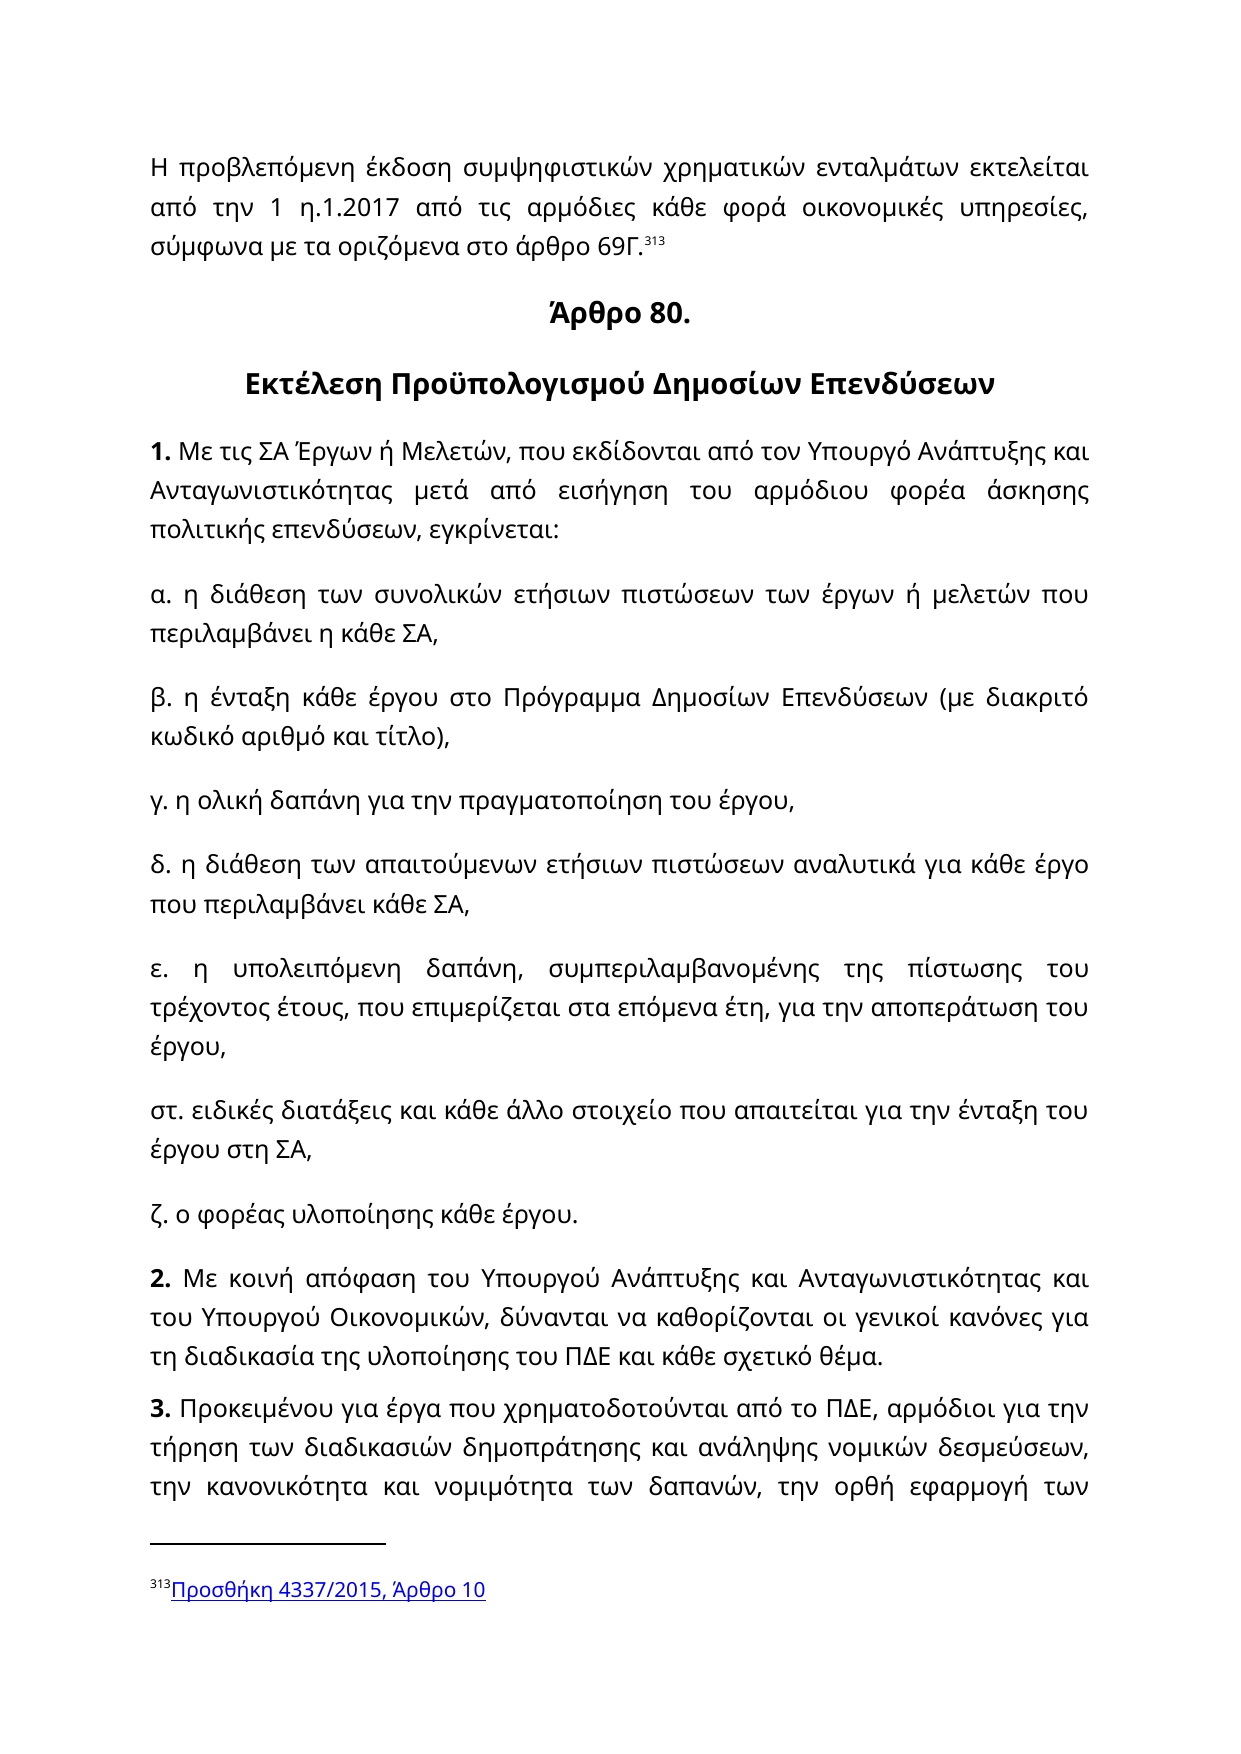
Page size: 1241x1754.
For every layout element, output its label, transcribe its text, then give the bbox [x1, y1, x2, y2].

text 2. Με κοινή απόφαση του Υπουργού Ανάπτυξης και Ανταγωνιστικότητας και του Υπουργού Οικονομικών, δύνανται να καθορίζονται οι γενικοί κανόνες για τη διαδικασία της υλοποίησης του ΠΔΕ και κάθε σχετικό θέμα. [150, 1260, 1090, 1373]
text στ. ειδικές διατάξεις και κάθε άλλο στοιχείο που απαιτείται για την ένταξη του έργου στη ΣΑ, [150, 1093, 1090, 1166]
text Προσθήκη 4337/2015, Άρθρο 10 [150, 1576, 1090, 1604]
text α. η διάθεση των συνολικών ετήσιων πιστώσεων των έργων ή μελετών που περιλαμβάνει η κάθε ΣΑ, [150, 576, 1090, 649]
subtitle Εκτέλεση Προϋπολογισμού Δημοσίων Επενδύσεων [150, 363, 1090, 403]
text δ. η διάθεση των απαιτούμενων ετήσιων πιστώσεων αναλυτικά για κάθε έργο που περιλαμβάνει κάθε ΣΑ, [150, 847, 1090, 920]
text ε. η υπολειπόμενη δαπάνη, συμπεριλαμβανομένης της πίστωσης του τρέχοντος έτους, που επιμερίζεται στα επόμενα έτη, για την αποπεράτωση του έργου, [150, 950, 1090, 1063]
text γ. η ολική δαπάνη για την πραγματοποίηση του έργου, [150, 783, 1090, 817]
text 1. Με τις ΣΑ Έργων ή Μελετών, που εκδίδονται από τον Υπουργό Ανάπτυξης και Ανταγωνιστικότητας μετά από εισήγηση του αρμόδιου φορέα άσκησης πολιτικής επενδύσεων, εγκρίνεται: [150, 434, 1090, 546]
subtitle Άρθρο 80. [150, 292, 1090, 332]
text 3. Προκειμένου για έργα που χρηματοδοτούνται από το ΠΔΕ, αρμόδιοι για την τήρηση των διαδικασιών δημοπράτησης και ανάληψης νομικών δεσμεύσεων, την κανονικότητα και νομιμότητα των δαπανών, την ορθή εφαρμογή των [150, 1390, 1090, 1503]
text β. η ένταξη κάθε έργου στο Πρόγραμμα Δημοσίων Επενδύσεων (με διακριτό κωδικό αριθμό και τίτλο), [150, 679, 1090, 753]
text ζ. ο φορέας υλοποίησης κάθε έργου. [150, 1196, 1090, 1230]
text Η προβλεπόμενη έκδοση συμψηφιστικών χρηματικών ενταλμάτων εκτελείται από την 1 η.1.2017 από τις αρμόδιες κάθε φορά οικονομικές υπηρεσίες, σύμφωνα με τα οριζόμενα στο άρθρο 69Γ. [150, 150, 1090, 262]
